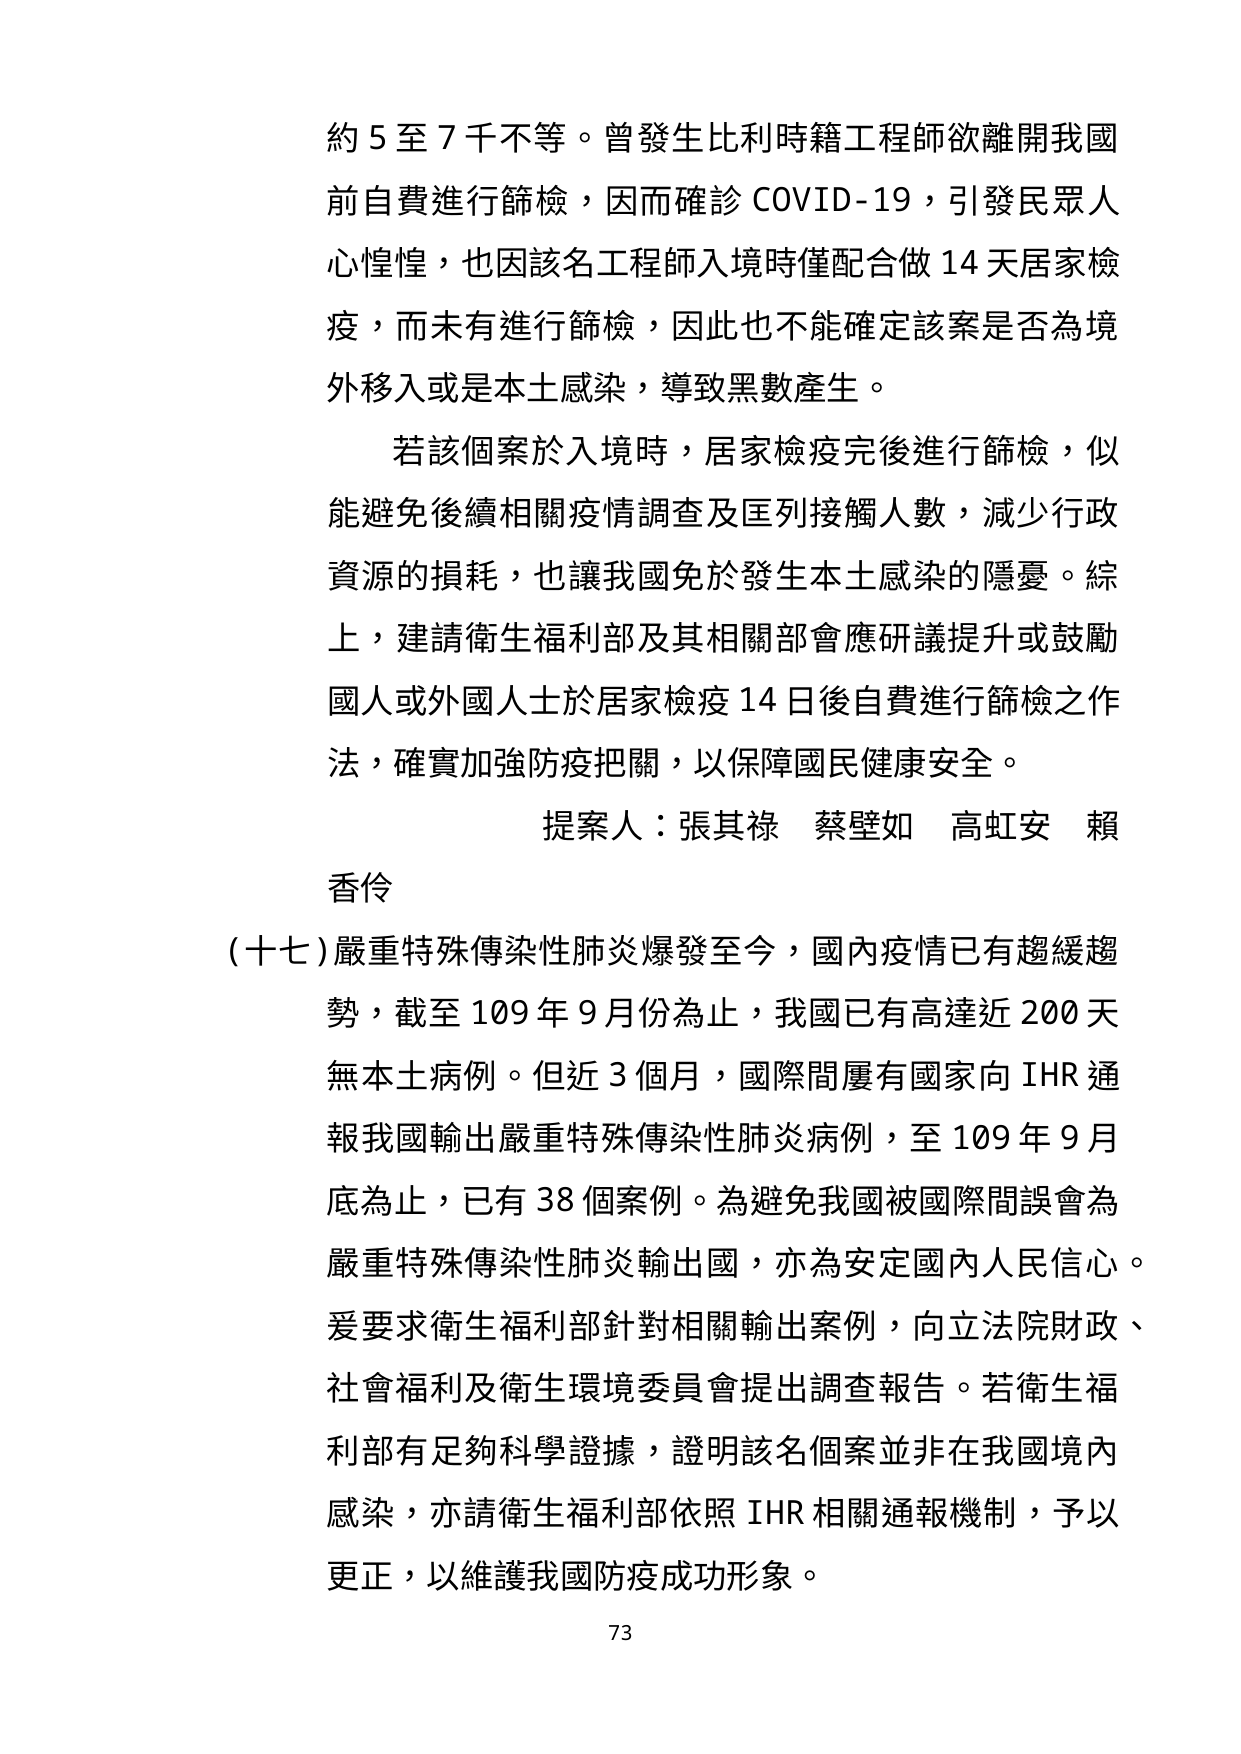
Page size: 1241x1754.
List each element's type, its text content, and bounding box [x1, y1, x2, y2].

text 若該個案於入境時，居家檢疫完後進行篩檢，似能避免後續相關疫情調查及匡列接觸人數，減少行政資源的損耗，也讓我國免於發生本土感染的隱憂。綜上，建請衛生福利部及其相關部會應研議提升或鼓勵國人或外國人士於居家檢疫14日後自費進行篩檢之作法，確實加強防疫把關，以保障國民健康安全。 [327, 407, 1120, 782]
text 提案人：張其祿 蔡壁如 高虹安 賴香伶 [191, 782, 1120, 907]
text 約5至7千不等。曾發生比利時籍工程師欲離開我國前自費進行篩檢，因而確診COVID-19，引發民眾人心惶惶，也因該名工程師入境時僅配合做14天居家檢疫，而未有進行篩檢，因此也不能確定該案是否為境外移入或是本土感染，導致黑數產生。 [223, 94, 1120, 407]
text (十七)嚴重特殊傳染性肺炎爆發至今，國內疫情已有趨緩趨勢，截至109年9月份為止，我國已有高達近200天無本土病例。但近3個月，國際間屢有國家向IHR通報我國輸出嚴重特殊傳染性肺炎病例，至109年9月底為止，已有38個案例。為避免我國被國際間誤會為嚴重特殊傳染性肺炎輸出國，亦為安定國內人民信心。爰要求衛生福利部針對相關輸出案例，向立法院財政、社會福利及衛生環境委員會提出調查報告。若衛生福利部有足夠科學證據，證明該名個案並非在我國境內感染，亦請衛生福利部依照IHR相關通報機制，予以更正，以維護我國防疫成功形象。 [223, 907, 1120, 1594]
